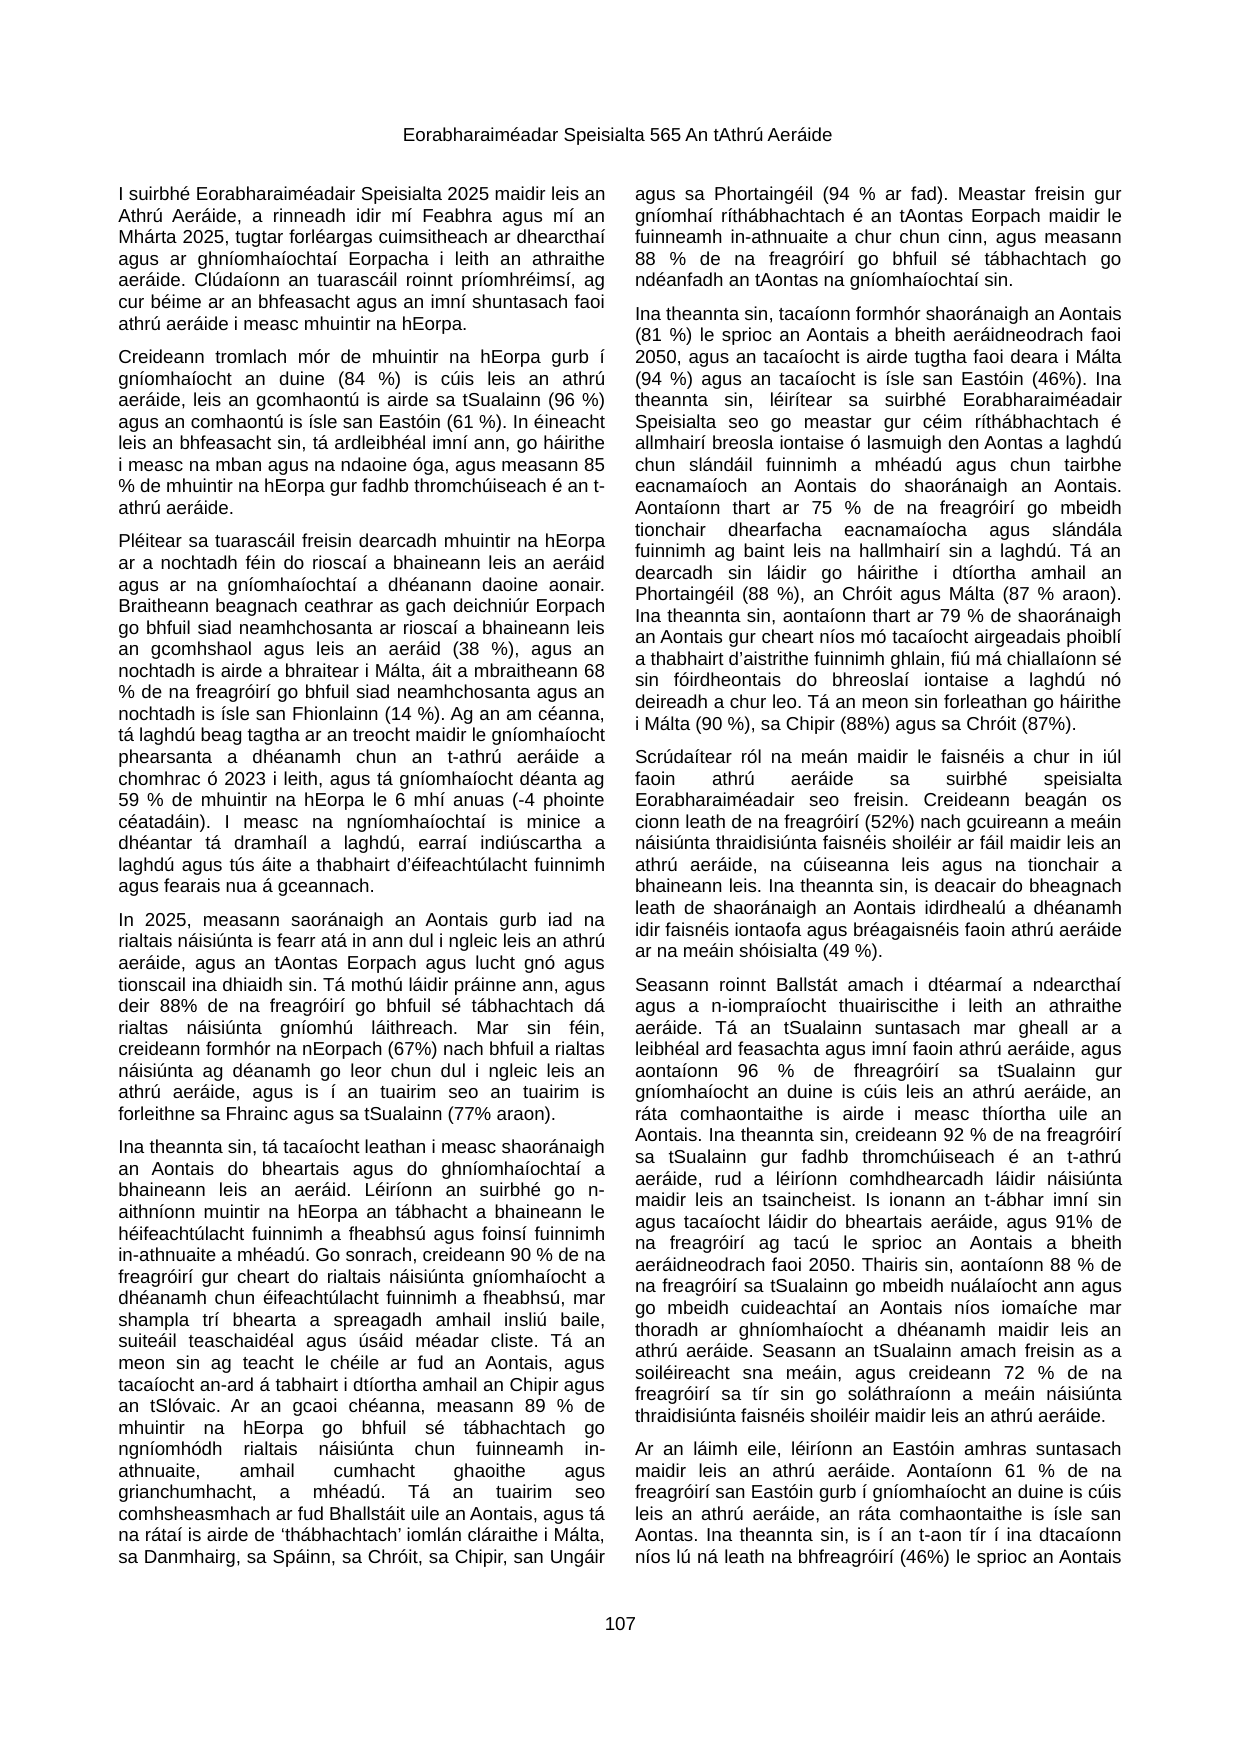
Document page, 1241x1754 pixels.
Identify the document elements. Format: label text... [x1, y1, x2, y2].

text Creideann tromlach mór de mhuintir na hEorpa gurb í gníomhaíocht an duine (84 %) is cúis leis an athrú aeráide, leis an gcomhaontú is airde sa tSualainn (96 %) agus an comhaontú is ísle san Eastóin (61 %). In éineacht leis an bhfeasacht sin, tá ardleibhéal imní ann, go háirithe i measc na mban agus na ndaoine óga, agus measann 85 % de mhuintir na hEorpa gur fadhb thromchúiseach é an t-athrú aeráide. [118, 346, 605, 518]
text Scrúdaítear ról na meán maidir le faisnéis a chur in iúl faoin athrú aeráide sa suirbhé speisialta Eorabharaiméadair seo freisin. Creideann beagán os cionn leath de na freagróirí (52%) nach gcuireann a meáin náisiúnta thraidisiúnta faisnéis shoiléir ar fáil maidir leis an athrú aeráide, na cúiseanna leis agus na tionchair a bhaineann leis. Ina theannta sin, is deacair do bheagnach leath de shaoránaigh an Aontais idirdhealú a dhéanamh idir faisnéis iontaofa agus bréagaisnéis faoin athrú aeráide ar na meáin shóisialta (49 %). [635, 746, 1122, 961]
text Ina theannta sin, tacaíonn formhór shaoránaigh an Aontais (81 %) le sprioc an Aontais a bheith aeráidneodrach faoi 2050, agus an tacaíocht is airde tugtha faoi deara i Málta (94 %) agus an tacaíocht is ísle san Eastóin (46%). Ina theannta sin, léirítear sa suirbhé Eorabharaiméadair Speisialta seo go meastar gur céim ríthábhachtach é allmhairí breosla iontaise ó lasmuigh den Aontas a laghdú chun slándáil fuinnimh a mhéadú agus chun tairbhe eacnamaíoch an Aontais do shaoránaigh an Aontais. Aontaíonn thart ar 75 % de na freagróirí go mbeidh tionchair dhearfacha eacnamaíocha agus slándála fuinnimh ag baint leis na hallmhairí sin a laghdú. Tá an dearcadh sin láidir go háirithe i dtíortha amhail an Phortaingéil (88 %), an Chróit agus Málta (87 % araon). Ina theannta sin, aontaíonn thart ar 79 % de shaoránaigh an Aontais gur cheart níos mó tacaíocht airgeadais phoiblí a thabhairt d’aistrithe fuinnimh ghlain, fiú má chiallaíonn sé sin fóirdheontais do bhreoslaí iontaise a laghdú nó deireadh a chur leo. Tá an meon sin forleathan go háirithe i Málta (90 %), sa Chipir (88%) agus sa Chróit (87%). [635, 303, 1122, 734]
text Seasann roinnt Ballstát amach i dtéarmaí a ndearcthaí agus a n-iompraíocht thuairiscithe i leith an athraithe aeráide. Tá an tSualainn suntasach mar gheall ar a leibhéal ard feasachta agus imní faoin athrú aeráide, agus aontaíonn 96 % de fhreagróirí sa tSualainn gur gníomhaíocht an duine is cúis leis an athrú aeráide, an ráta comhaontaithe is airde i measc thíortha uile an Aontais. Ina theannta sin, creideann 92 % de na freagróirí sa tSualainn gur fadhb thromchúiseach é an t-athrú aeráide, rud a léiríonn comhdhearcadh láidir náisiúnta maidir leis an tsaincheist. Is ionann an t-ábhar imní sin agus tacaíocht láidir do bheartais aeráide, agus 91% de na freagróirí ag tacú le sprioc an Aontais a bheith aeráidneodrach faoi 2050. Thairis sin, aontaíonn 88 % de na freagróirí sa tSualainn go mbeidh nuálaíocht ann agus go mbeidh cuideachtaí an Aontais níos iomaíche mar thoradh ar ghníomhaíocht a dhéanamh maidir leis an athrú aeráide. Seasann an tSualainn amach freisin as a soiléireacht sna meáin, agus creideann 72 % de na freagróirí sa tír sin go soláthraíonn a meáin náisiúnta thraidisiúnta faisnéis shoiléir maidir leis an athrú aeráide. [635, 973, 1122, 1426]
text I suirbhé Eorabharaiméadair Speisialta 2025 maidir leis an Athrú Aeráide, a rinneadh idir mí Feabhra agus mí an Mhárta 2025, tugtar forléargas cuimsitheach ar dhearcthaí agus ar ghníomhaíochtaí Eorpacha i leith an athraithe aeráide. Clúdaíonn an tuarascáil roinnt príomhréimsí, ag cur béime ar an bhfeasacht agus an imní shuntasach faoi athrú aeráide i measc mhuintir na hEorpa. [118, 183, 605, 334]
text Ar an láimh eile, léiríonn an Eastóin amhras suntasach maidir leis an athrú aeráide. Aontaíonn 61 % de na freagróirí san Eastóin gurb í gníomhaíocht an duine is cúis leis an athrú aeráide, an ráta comhaontaithe is ísle san Aontas. Ina theannta sin, is í an t-aon tír í ina dtacaíonn níos lú ná leath na bhfreagróirí (46%) le sprioc an Aontais [635, 1438, 1122, 1567]
text Ina theannta sin, tá tacaíocht leathan i measc shaoránaigh an Aontais do bheartais agus do ghníomhaíochtaí a bhaineann leis an aeráid. Léiríonn an suirbhé go n-aithníonn muintir na hEorpa an tábhacht a bhaineann le héifeachtúlacht fuinnimh a fheabhsú agus foinsí fuinnimh in-athnuaite a mhéadú. Go sonrach, creideann 90 % de na freagróirí gur cheart do rialtais náisiúnta gníomhaíocht a dhéanamh chun éifeachtúlacht fuinnimh a fheabhsú, mar shampla trí bhearta a spreagadh amhail insliú baile, suiteáil teaschaidéal agus úsáid méadar cliste. Tá an meon sin ag teacht le chéile ar fud an Aontais, agus tacaíocht an-ard á tabhairt i dtíortha amhail an Chipir agus an tSlóvaic. Ar an gcaoi chéanna, measann 89 % de mhuintir na hEorpa go bhfuil sé tábhachtach go ngníomhódh rialtais náisiúnta chun fuinneamh in-athnuaite, amhail cumhacht ghaoithe agus grianchumhacht, a mhéadú. Tá an tuairim seo comhsheasmhach ar fud Bhallstáit uile an Aontais, agus tá na rátaí is airde de ‘thábhachtach’ iomlán cláraithe i Málta, sa Danmhairg, sa Spáinn, sa Chróit, sa Chipir, san Ungáir [118, 1136, 605, 1567]
text Pléitear sa tuarascáil freisin dearcadh mhuintir na hEorpa ar a nochtadh féin do rioscaí a bhaineann leis an aeráid agus ar na gníomhaíochtaí a dhéanann daoine aonair. Braitheann beagnach ceathrar as gach deichniúr Eorpach go bhfuil siad neamhchosanta ar rioscaí a bhaineann leis an gcomhshaol agus leis an aeráid (38 %), agus an nochtadh is airde a bhraitear i Málta, áit a mbraitheann 68 % de na freagróirí go bhfuil siad neamhchosanta agus an nochtadh is ísle san Fhionlainn (14 %). Ag an am céanna, tá laghdú beag tagtha ar an treocht maidir le gníomhaíocht phearsanta a dhéanamh chun an t-athrú aeráide a chomhrac ó 2023 i leith, agus tá gníomhaíocht déanta ag 59 % de mhuintir na hEorpa le 6 mhí anuas (-4 phointe céatadáin). I measc na ngníomhaíochtaí is minice a dhéantar tá dramhaíl a laghdú, earraí indiúscartha a laghdú agus tús áite a thabhairt d’éifeachtúlacht fuinnimh agus fearais nua á gceannach. [118, 530, 605, 897]
text In 2025, measann saoránaigh an Aontais gurb iad na rialtais náisiúnta is fearr atá in ann dul i ngleic leis an athrú aeráide, agus an tAontas Eorpach agus lucht gnó agus tionscail ina dhiaidh sin. Tá mothú láidir práinne ann, agus deir 88% de na freagróirí go bhfuil sé tábhachtach dá rialtas náisiúnta gníomhú láithreach. Mar sin féin, creideann formhór na nEorpach (67%) nach bhfuil a rialtas náisiúnta ag déanamh go leor chun dul i ngleic leis an athrú aeráide, agus is í an tuairim seo an tuairim is forleithne sa Fhrainc agus sa tSualainn (77% araon). [118, 909, 605, 1124]
text agus sa Phortaingéil (94 % ar fad). Meastar freisin gur gníomhaí ríthábhachtach é an tAontas Eorpach maidir le fuinneamh in-athnuaite a chur chun cinn, agus measann 88 % de na freagróirí go bhfuil sé tábhachtach go ndéanfadh an tAontas na gníomhaíochtaí sin. [635, 183, 1122, 291]
